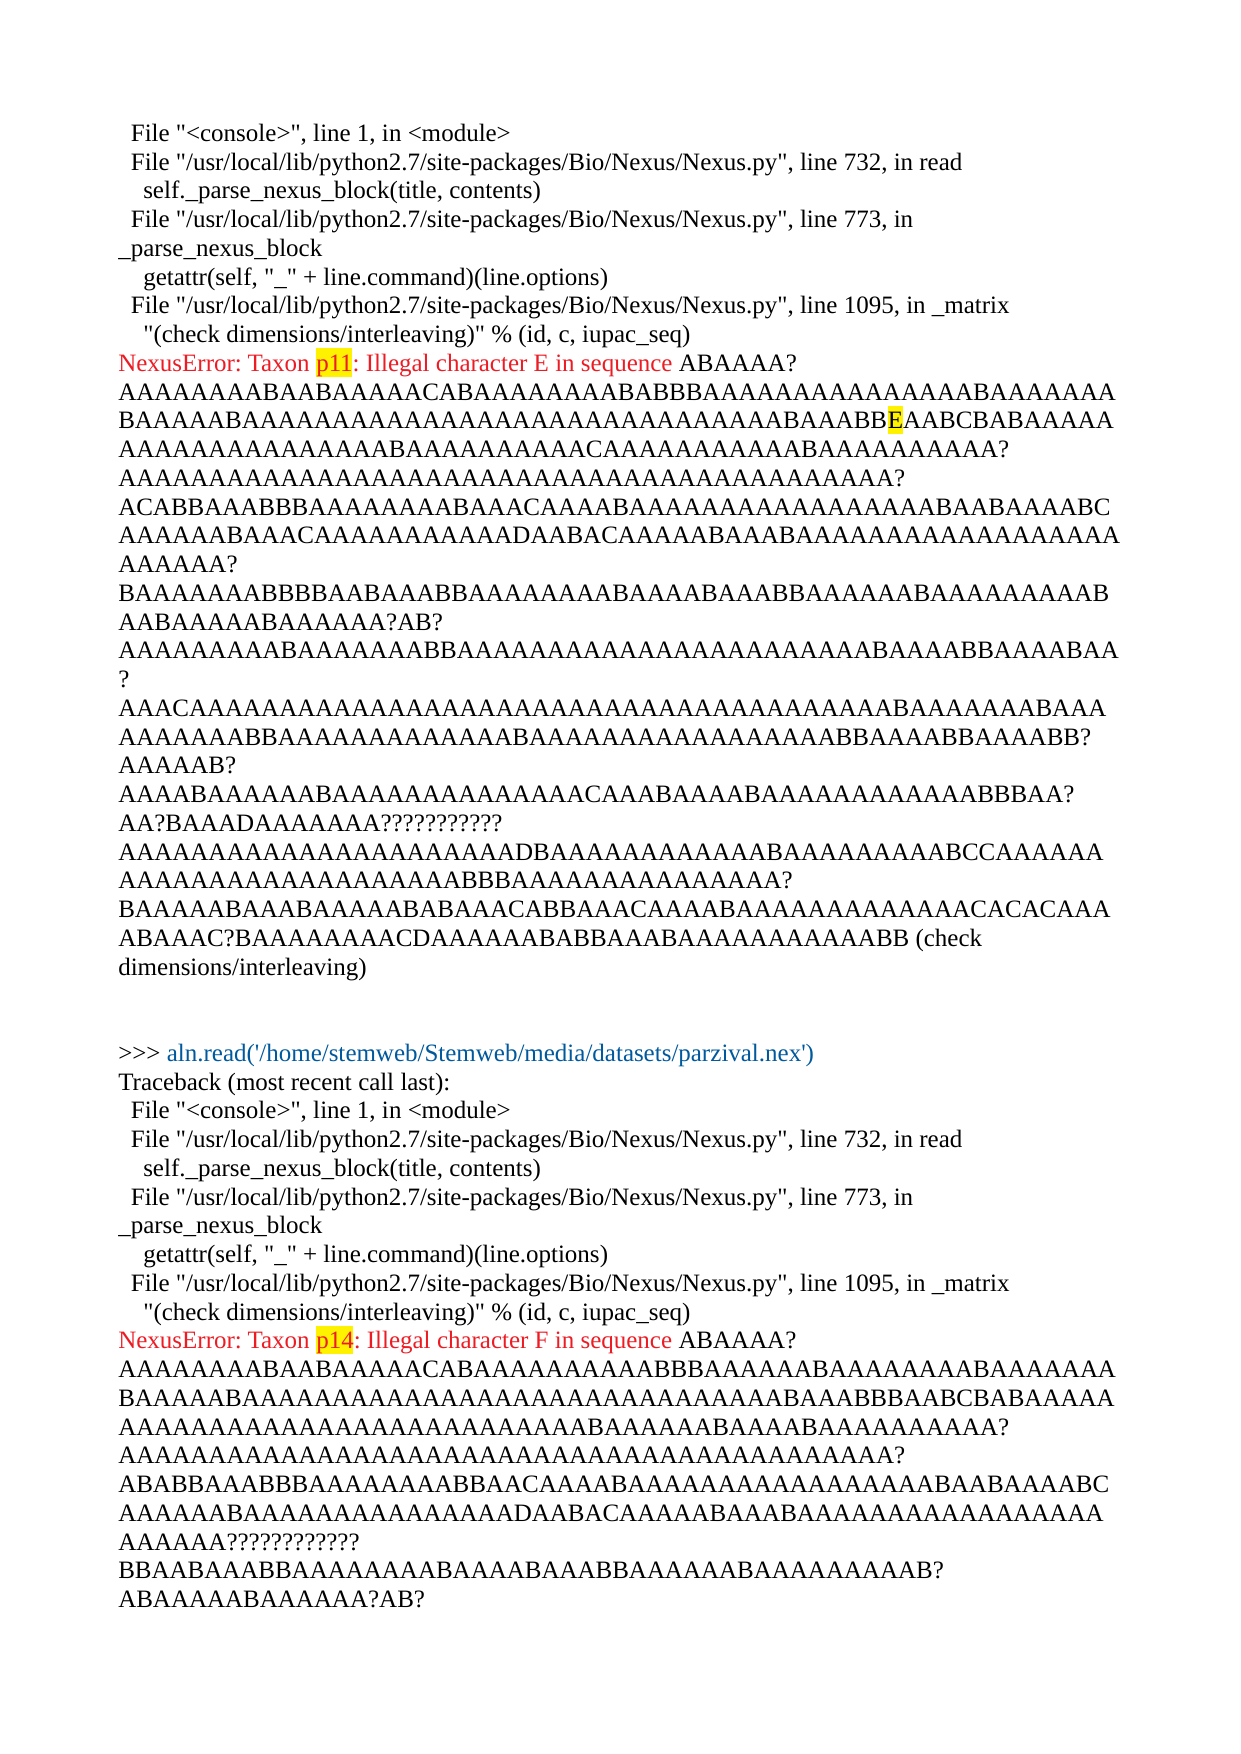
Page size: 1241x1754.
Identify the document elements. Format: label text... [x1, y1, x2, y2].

text "(check dimensions/interleaving)" % (id, c, iupac_seq) [118, 319, 1122, 348]
text File "<console>", line 1, in <module> [118, 1096, 1122, 1124]
text NexusError: Taxon p14: Illegal character F in sequence ABAAAA?AAAAAAAABAABAAAAACABAAAAAAAAAABBBAAAAAABAAAAAAAABAAAAAAABAAAAABAAAAAAAAAAAAAAAAAAAAAAAAAAAAAABAAABBBAABCBABAAAAAAAAAAAAAAAAAAAAAAAAAAAAAAABAAAAAABAAAABAAAAAAAAAA?AAAAAAAAAAAAAAAAAAAAAAAAAAAAAAAAAAAAAAAAAAA?ABABBAAABBBAAAAAAAABBAACAAAABAAAAAAAAAAAAAAAAABAABAAAABCAAAAAABAAAAAAAAAAAAAAADAABACAAAAABAAABAAAAAAAAAAAAAAAAAAAAAAA????????????BBAABAAABBAAAAAAAABAAAABAAABBAAAAAABAAAAAAAAAB?ABAAAAABAAAAAA?AB? [118, 1326, 1122, 1613]
text File "/usr/local/lib/python2.7/site-packages/Bio/Nexus/Nexus.py", line 773, in _parse_nexus_block [118, 204, 1122, 262]
text "(check dimensions/interleaving)" % (id, c, iupac_seq) [118, 1297, 1122, 1326]
text self._parse_nexus_block(title, contents) [118, 176, 1122, 204]
text File "/usr/local/lib/python2.7/site-packages/Bio/Nexus/Nexus.py", line 1095, in _matrix [118, 1268, 1122, 1297]
text Traceback (most recent call last): [118, 1067, 1122, 1096]
text File "/usr/local/lib/python2.7/site-packages/Bio/Nexus/Nexus.py", line 732, in read [118, 147, 1122, 176]
text getattr(self, "_" + line.command)(line.options) [118, 262, 1122, 291]
text File "/usr/local/lib/python2.7/site-packages/Bio/Nexus/Nexus.py", line 1095, in _matrix [118, 291, 1122, 319]
text File "/usr/local/lib/python2.7/site-packages/Bio/Nexus/Nexus.py", line 773, in _parse_nexus_block [118, 1182, 1122, 1239]
text self._parse_nexus_block(title, contents) [118, 1153, 1122, 1182]
text >>> aln.read('/home/stemweb/Stemweb/media/datasets/parzival.nex') [118, 1038, 1122, 1067]
text getattr(self, "_" + line.command)(line.options) [118, 1239, 1122, 1268]
text File "/usr/local/lib/python2.7/site-packages/Bio/Nexus/Nexus.py", line 732, in read [118, 1124, 1122, 1153]
text File "<console>", line 1, in <module> [118, 118, 1122, 147]
text NexusError: Taxon p11: Illegal character E in sequence ABAAAA?AAAAAAAABAABAAAAACABAAAAAAAABABBBAAAAAAAAAAAAAAABAAAAAAABAAAAABAAAAAAAAAAAAAAAAAAAAAAAAAAAAAABAAABBEAABCBABAAAAAAAAAAAAAAAAAAAABAAAAAAAAAACAAAAAAAAAAABAAAAAAAAAA?AAAAAAAAAAAAAAAAAAAAAAAAAAAAAAAAAAAAAAAAAAA?ACABBAAABBBAAAAAAAABAAACAAAABAAAAAAAAAAAAAAAAABAABAAAABCAAAAAABAAACAAAAAAAAAAADAABACAAAAABAAABAAAAAAAAAAAAAAAAAAAAAAAA?BAAAAAAABBBBAABAAABBAAAAAAAABAAAABAAABBAAAAAABAAAAAAAAABAABAAAAABAAAAAA?AB?AAAAAAAAABAAAAAAABBAAAAAAAAAAAAAAAAAAAAAAABAAAABBAAAABAA?AAACAAAAAAAAAAAAAAAAAAAAAAAAAAAAAAAAAAAAAAABAAAAAAABAAAAAAAAAABBAAAAAAAAAAAAABAAAAAAAAAAAAAAAAABBAAAABBAAAABB?AAAAAB?AAAABAAAAAABAAAAAAAAAAAAAACAAABAAAABAAAAAAAAAAAABBBAA?AA?BAAADAAAAAAA???????????AAAAAAAAAAAAAAAAAAAAAADBAAAAAAAAAAAABAAAAAAAAABCCAAAAAAAAAAAAAAAAAAAAAAAAABBBAAAAAAAAAAAAAAA?BAAAAABAAABAAAAABABAAACABBAAACAAAABAAAAAAAAAAAAACACACAAAABAAAC?BAAAAAAAACDAAAAAABABBAAABAAAAAAAAAAABB (check dimensions/interleaving) [118, 348, 1122, 981]
